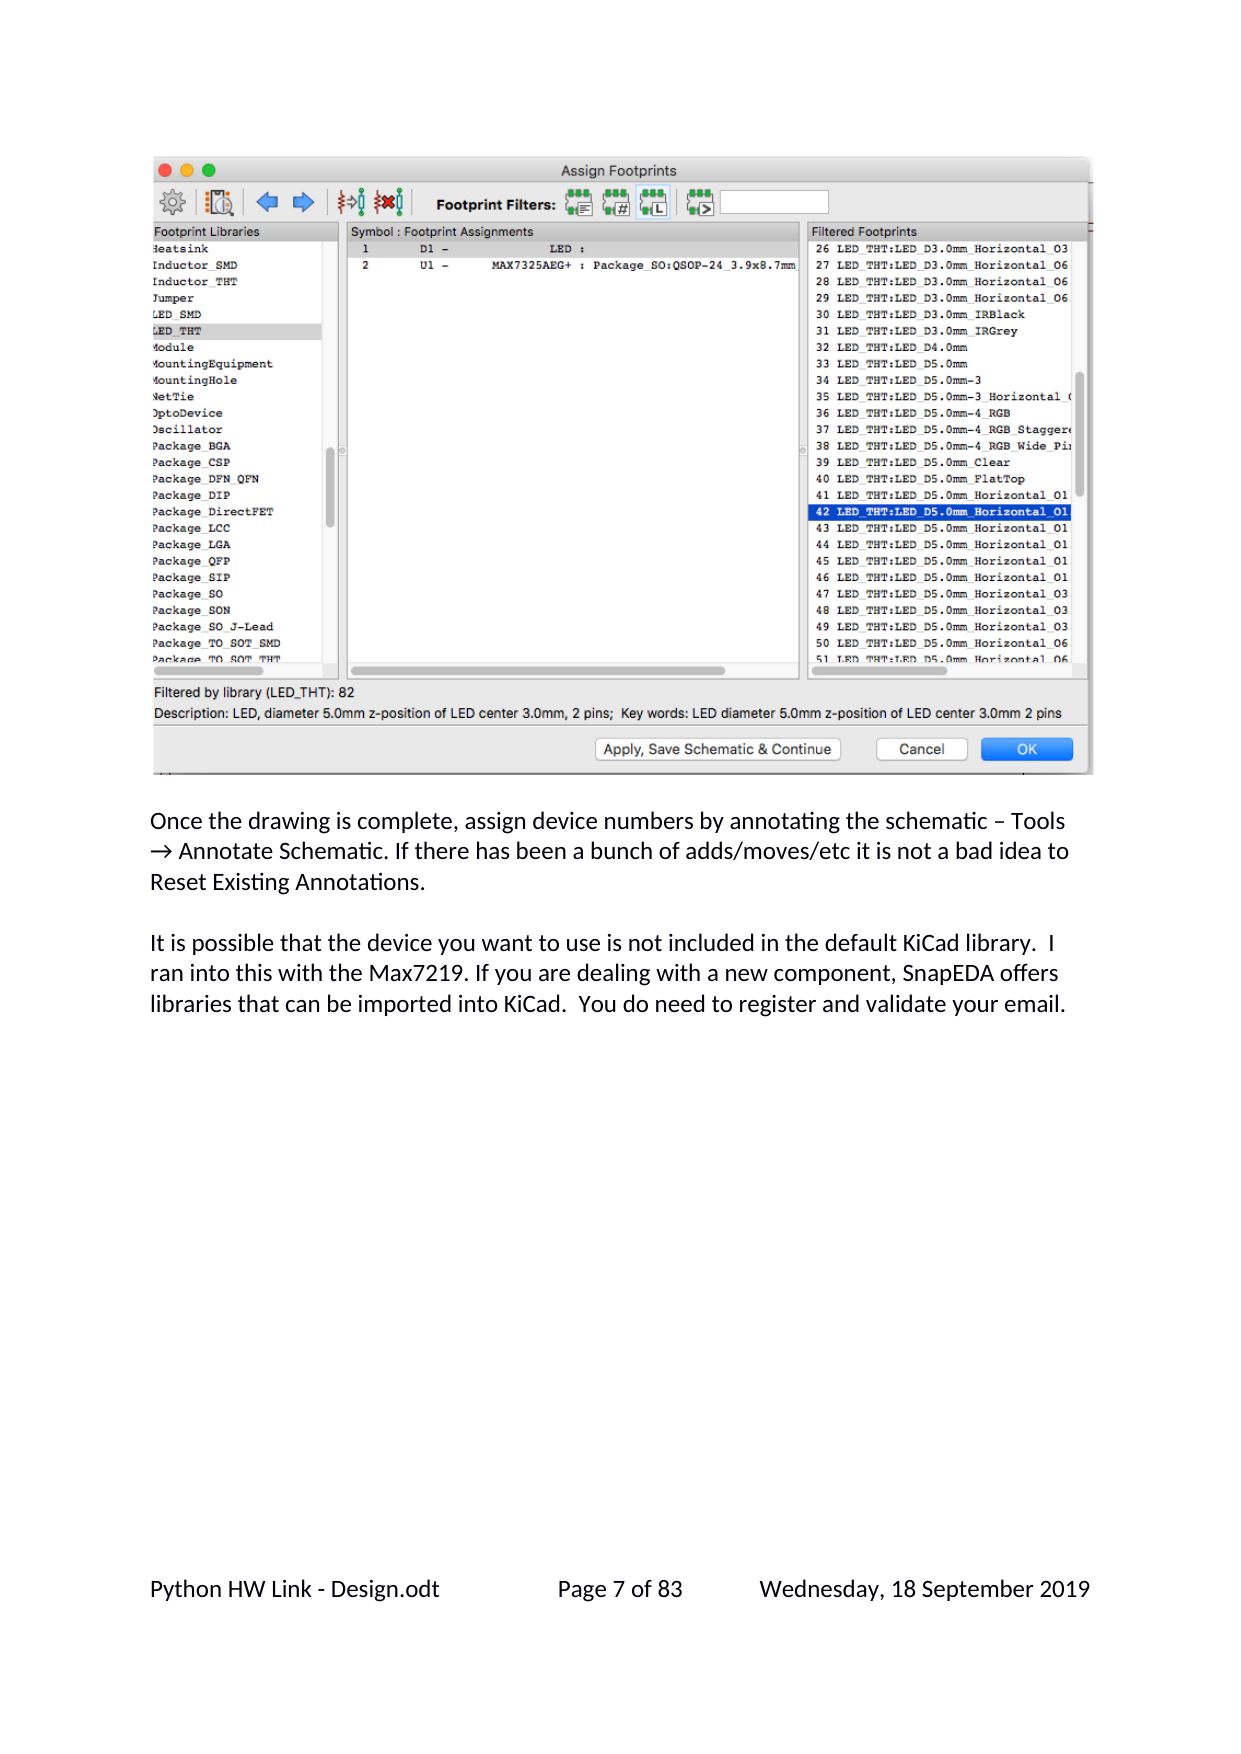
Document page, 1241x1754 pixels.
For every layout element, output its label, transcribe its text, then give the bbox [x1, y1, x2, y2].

text Once the drawing is complete, assign device numbers by annotating the schematic – Tools → Annotate Schematic. If there has been a bunch of adds/moves/etc it is not a bad idea to Reset Existing Annotations. [150, 805, 1090, 896]
text It is possible that the device you want to use is not included in the default KiCad library. I ran into this with the Max7219. If you are dealing with a new component, SnapEDA offers libraries that can be imported into KiCad. You do need to register and validate your email. [150, 927, 1090, 1018]
picture [153, 156, 1094, 775]
